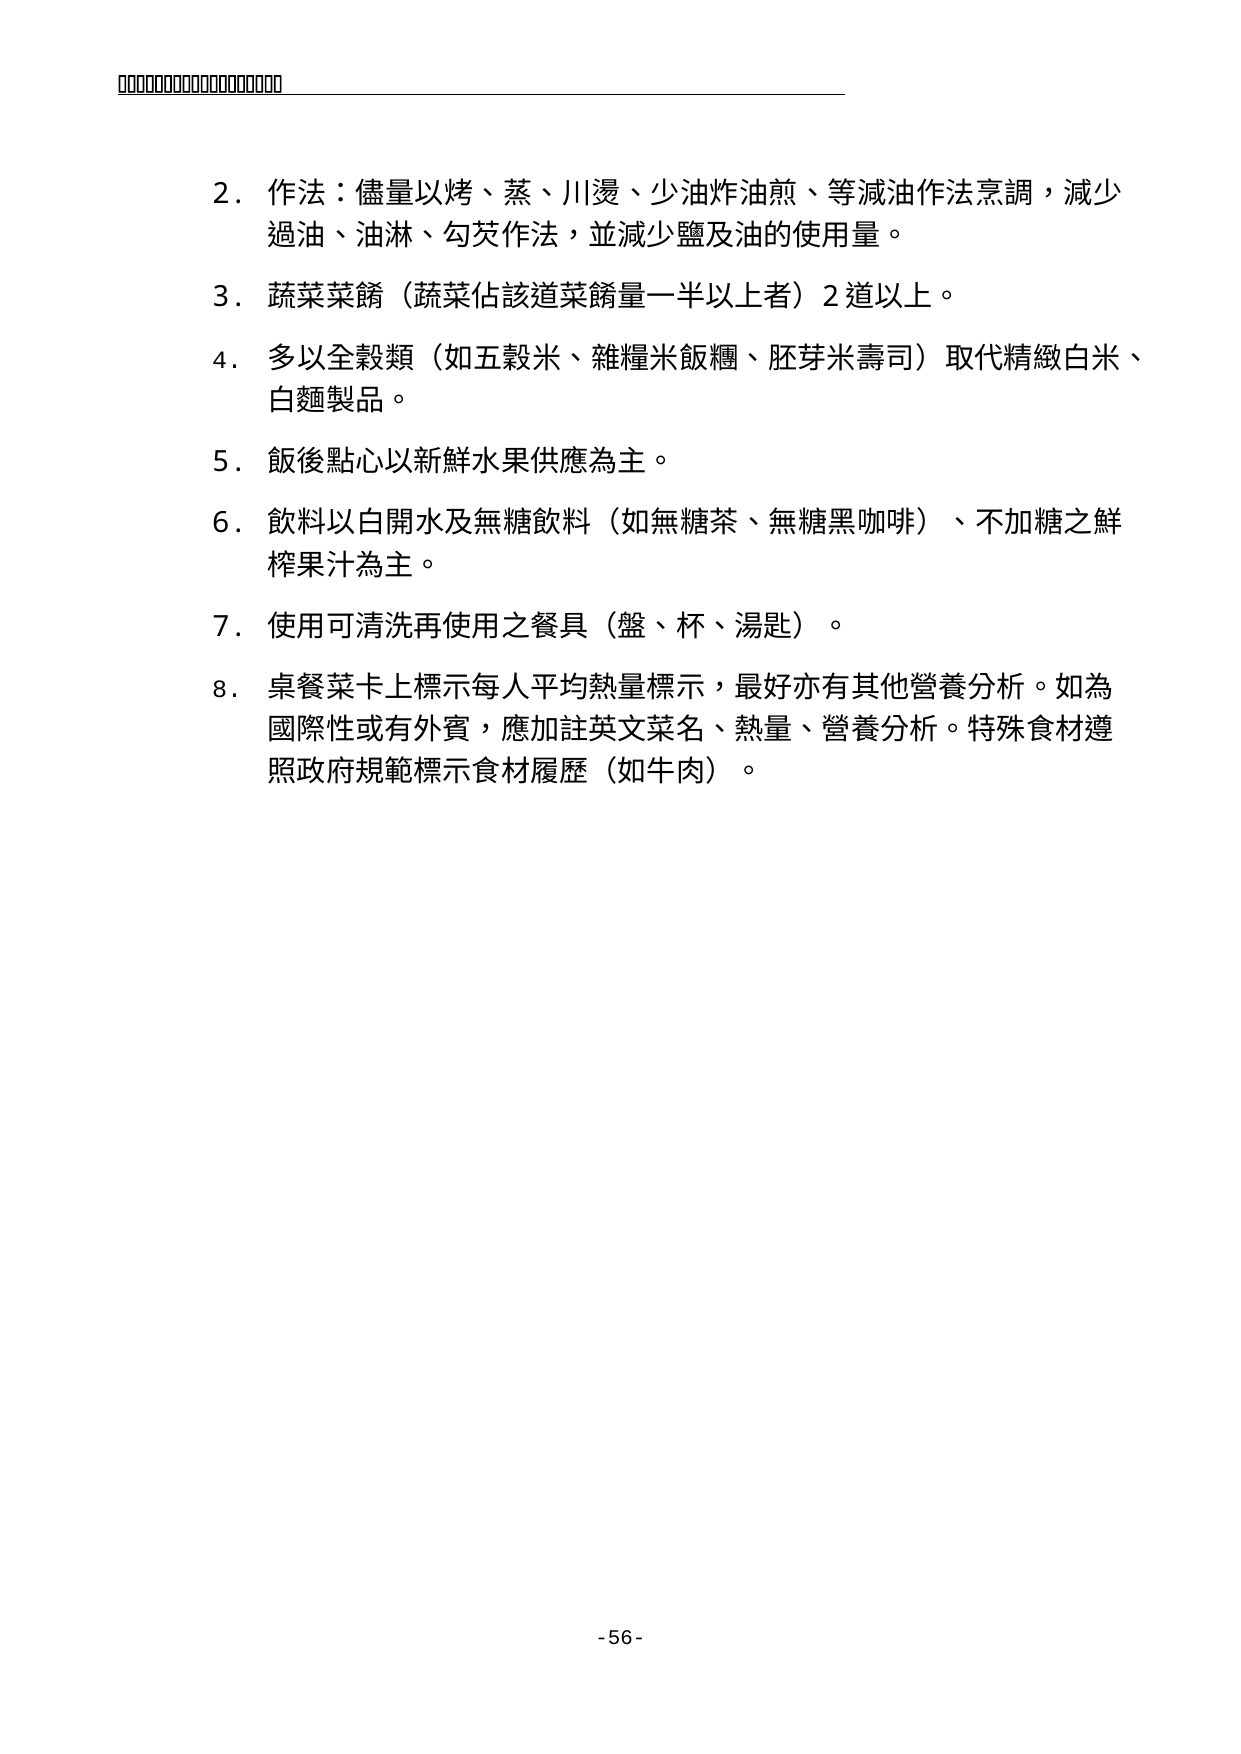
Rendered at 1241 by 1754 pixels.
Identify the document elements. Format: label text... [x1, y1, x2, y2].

list 桌餐菜卡上標示每人平均熱量標示，最好亦有其他營養分析。如為國際性或有外賓，應加註英文菜名、熱量、營養分析。特殊食材遵照政府規範標示食材履歷（如牛肉）。 [212, 663, 1122, 790]
list 作法：儘量以烤、蒸、川燙、少油炸油煎、等減油作法烹調，減少過油、油淋、勾芡作法，並減少鹽及油的使用量。 [212, 169, 1122, 254]
list 飲料以白開水及無糖飲料（如無糖茶、無糖黑咖啡）、不加糖之鮮榨果汁為主。 [212, 499, 1122, 583]
list 多以全穀類（如五穀米、雜糧米飯糰、胚芽米壽司）取代精緻白米、白麵製品。 [212, 334, 1122, 419]
list 飯後點心以新鮮水果供應為主。 [212, 437, 1122, 480]
list 使用可清洗再使用之餐具（盤、杯、湯匙）。 [212, 602, 1122, 644]
list 蔬菜菜餚（蔬菜佔該道菜餚量一半以上者）2道以上。 [212, 273, 1122, 315]
